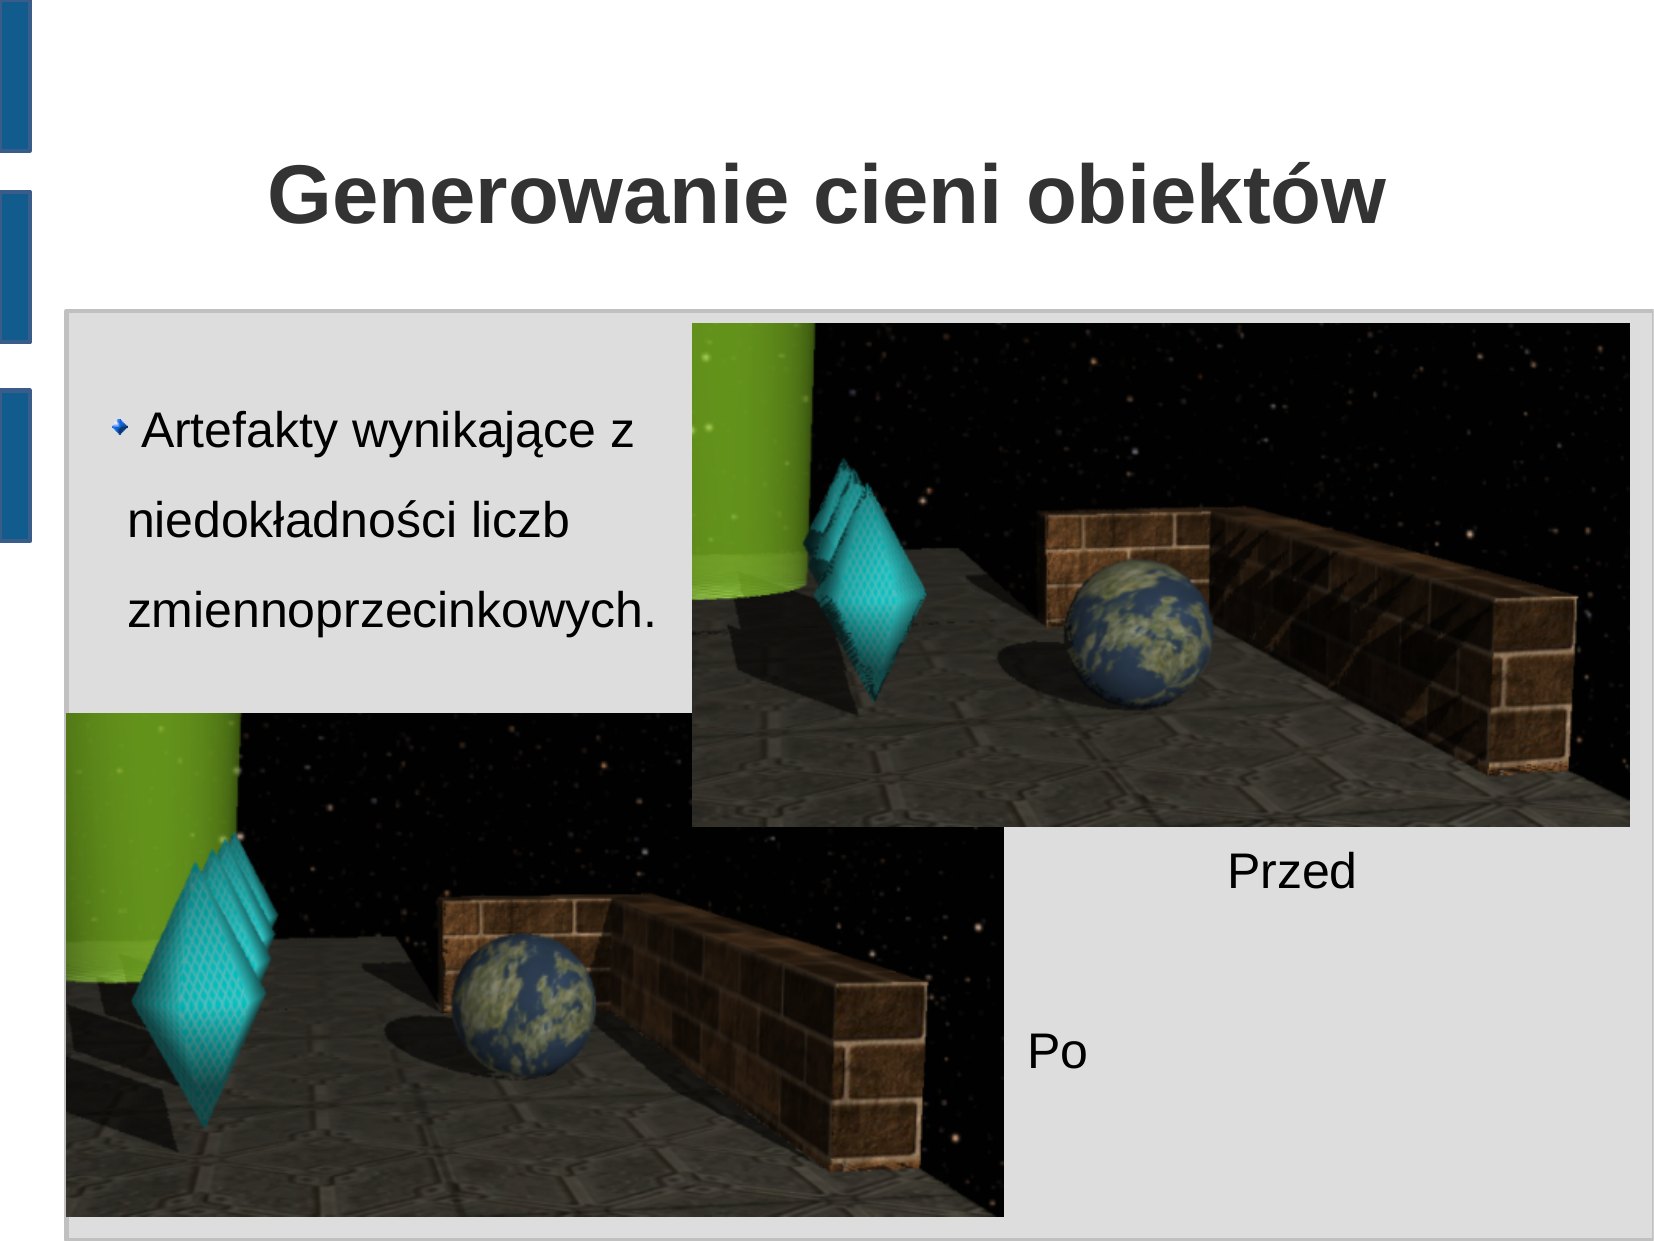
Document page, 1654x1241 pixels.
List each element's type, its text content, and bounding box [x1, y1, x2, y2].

picture [66, 323, 1630, 1217]
list Przed Po [956, 838, 1619, 1217]
title Generowanie cieni obiektów [121, 91, 1534, 299]
list Artefakty wynikające z niedokładności liczb zmiennoprzecinkowych. [94, 307, 756, 713]
